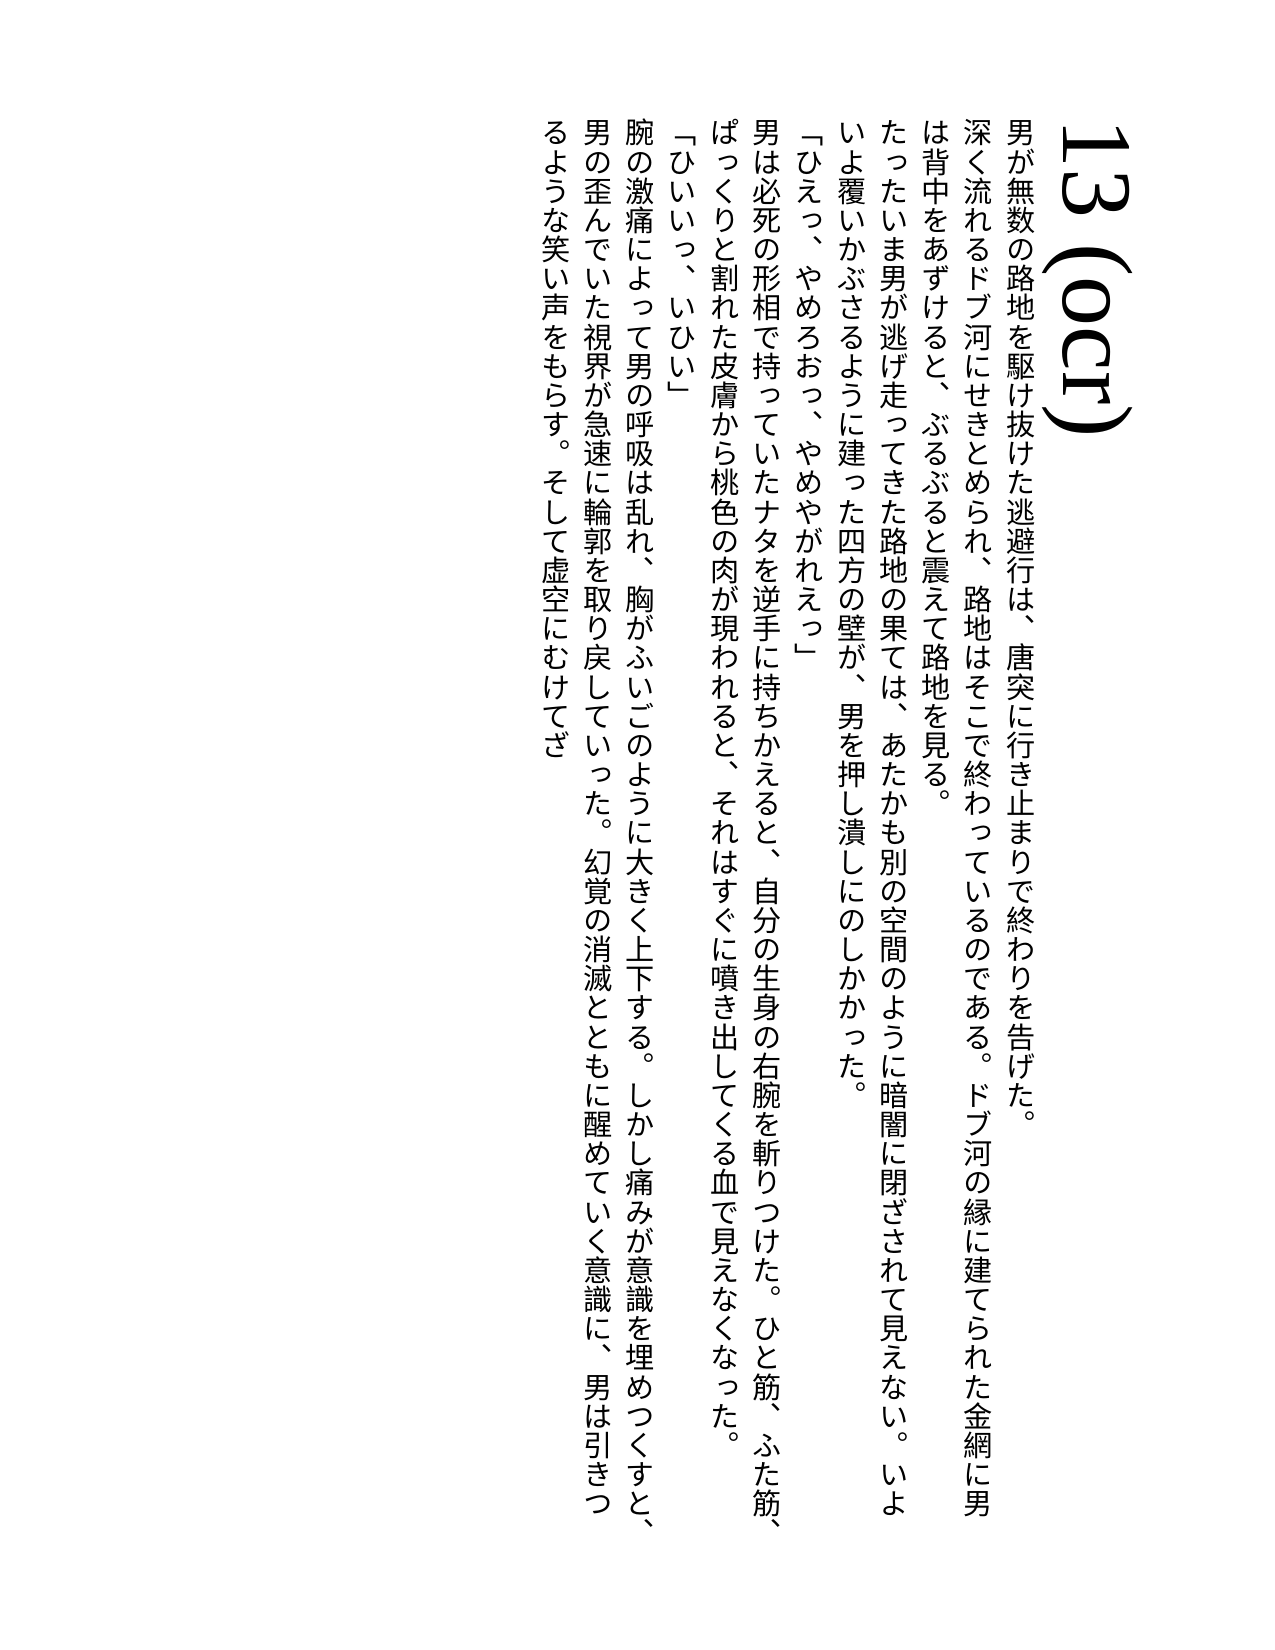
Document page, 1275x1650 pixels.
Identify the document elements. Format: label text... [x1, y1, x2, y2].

text 13 (ocr) [1042, 118, 1157, 1532]
text 腕の激痛によって男の呼吸は乱れ、胸がふいごのように大きく上下する。しかし痛みが意識を埋めつくすと、男の歪んでいた視界が急速に輪郭を取り戻していった。幻覚の消滅とともに醒めていく意識に、男は引きつるような笑い声をもらす。そして虚空にむけてざ [534, 118, 661, 1532]
text 「ひえっ、やめろおっ、やめやがれえっ」 [788, 118, 830, 1532]
text 「ひいいっ、いひい」 [661, 118, 703, 1532]
text 男が無数の路地を駆け抜けた逃避行は、唐突に行き止まりで終わりを告げた。 [999, 118, 1042, 1532]
text 男は必死の形相で持っていたナタを逆手に持ちかえると、自分の生身の右腕を斬りつけた。ひと筋、ふた筋、ぱっくりと割れた皮膚から桃色の肉が現われると、それはすぐに噴き出してくる血で見えなくなった。 [703, 118, 788, 1532]
text 深く流れるドブ河にせきとめられ、路地はそこで終わっているのである。ドブ河の縁に建てられた金網に男は背中をあずけると、ぶるぶると震えて路地を見る。 [915, 118, 999, 1532]
text たったいま男が逃げ走ってきた路地の果ては、あたかも別の空間のように暗闇に閉ざされて見えない。いよいよ覆いかぶさるように建った四方の壁が、男を押し潰しにのしかかった。 [830, 118, 915, 1532]
